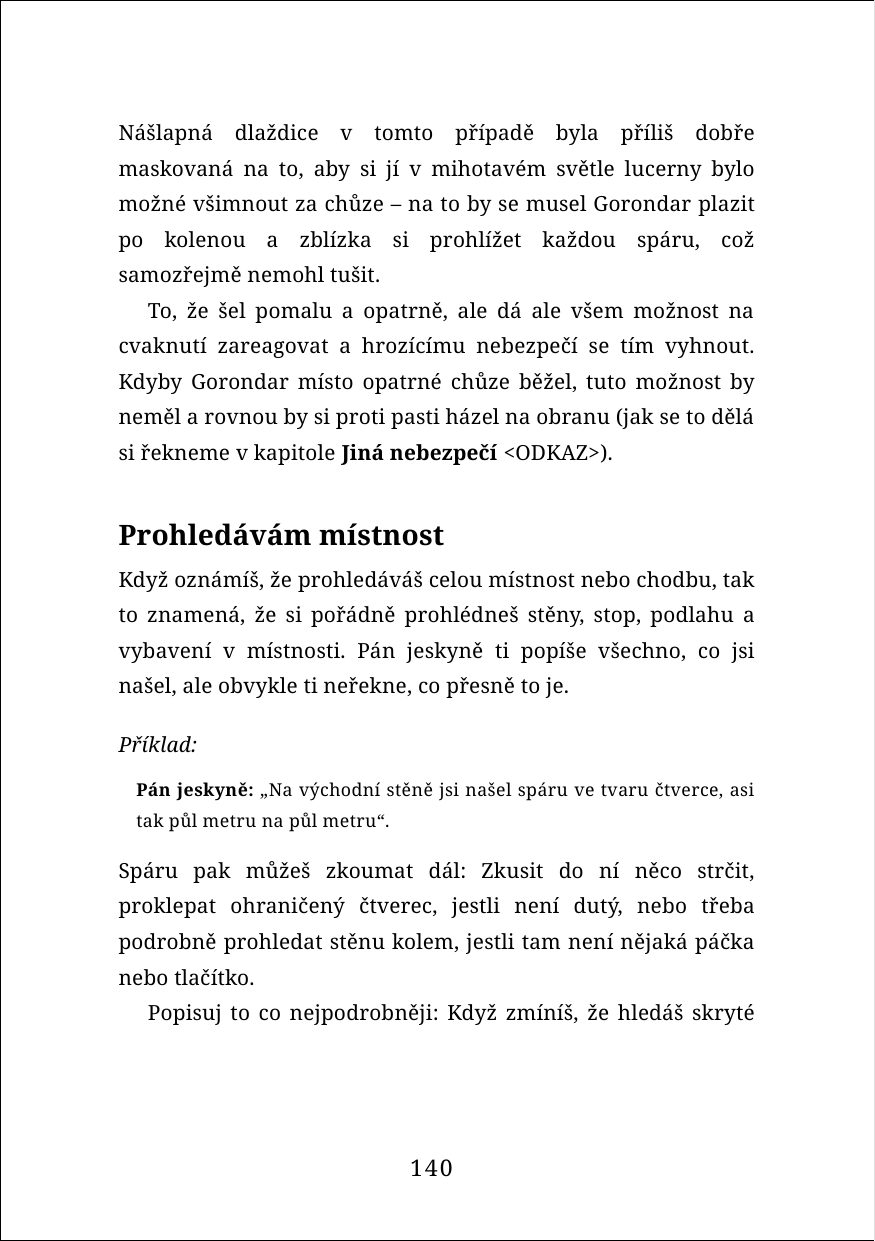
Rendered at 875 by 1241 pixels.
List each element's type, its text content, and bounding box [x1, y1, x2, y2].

subtitle Prohledávám místnost [118, 515, 756, 553]
text Nášlapná dlaždice v tomto případě byla příliš dobře maskovaná na to, aby si jí v mihotavém světle lucerny bylo možné všimnout za chůze – na to by se musel Gorondar plazit po kolenou a zblízka si prohlížet každou spáru, což samozřejmě nemohl tušit. To, že šel pomalu a opatrně, ale dá ale všem možnost na cvaknutí zareagovat a hrozícímu nebezpečí se tím vyhnout. Kdyby Gorondar místo opatrné chůze běžel, tuto možnost by neměl a rovnou by si proti pasti házel na obranu (jak se to dělá si řekneme v kapitole Jiná nebezpečí <ODKAZ>). [118, 118, 756, 466]
text Pán jeskyně: „Na východní stěně jsi našel spáru ve tvaru čtverce, asi tak půl metru na půl metru“. [136, 778, 756, 832]
text Spáru pak můžeš zkoumat dál: Zkusit do ní něco strčit, proklepat ohraničený čtverec, jestli není dutý, nebo třeba podrobně prohledat stěnu kolem, jestli tam není nějaká páčka nebo tlačítko. Popisuj to co nejpodrobněji: Když zmíníš, že hledáš skryté [118, 856, 756, 1027]
text Příklad: [118, 731, 756, 759]
text Když oznámíš, že prohledáváš celou místnost nebo chodbu, tak to znamená, že si pořádně prohlédneš stěny, stop, podlahu a vybavení v místnosti. Pán jeskyně ti popíše všechno, co jsi našel, ale obvykle ti neřekne, co přesně to je. [118, 565, 756, 700]
